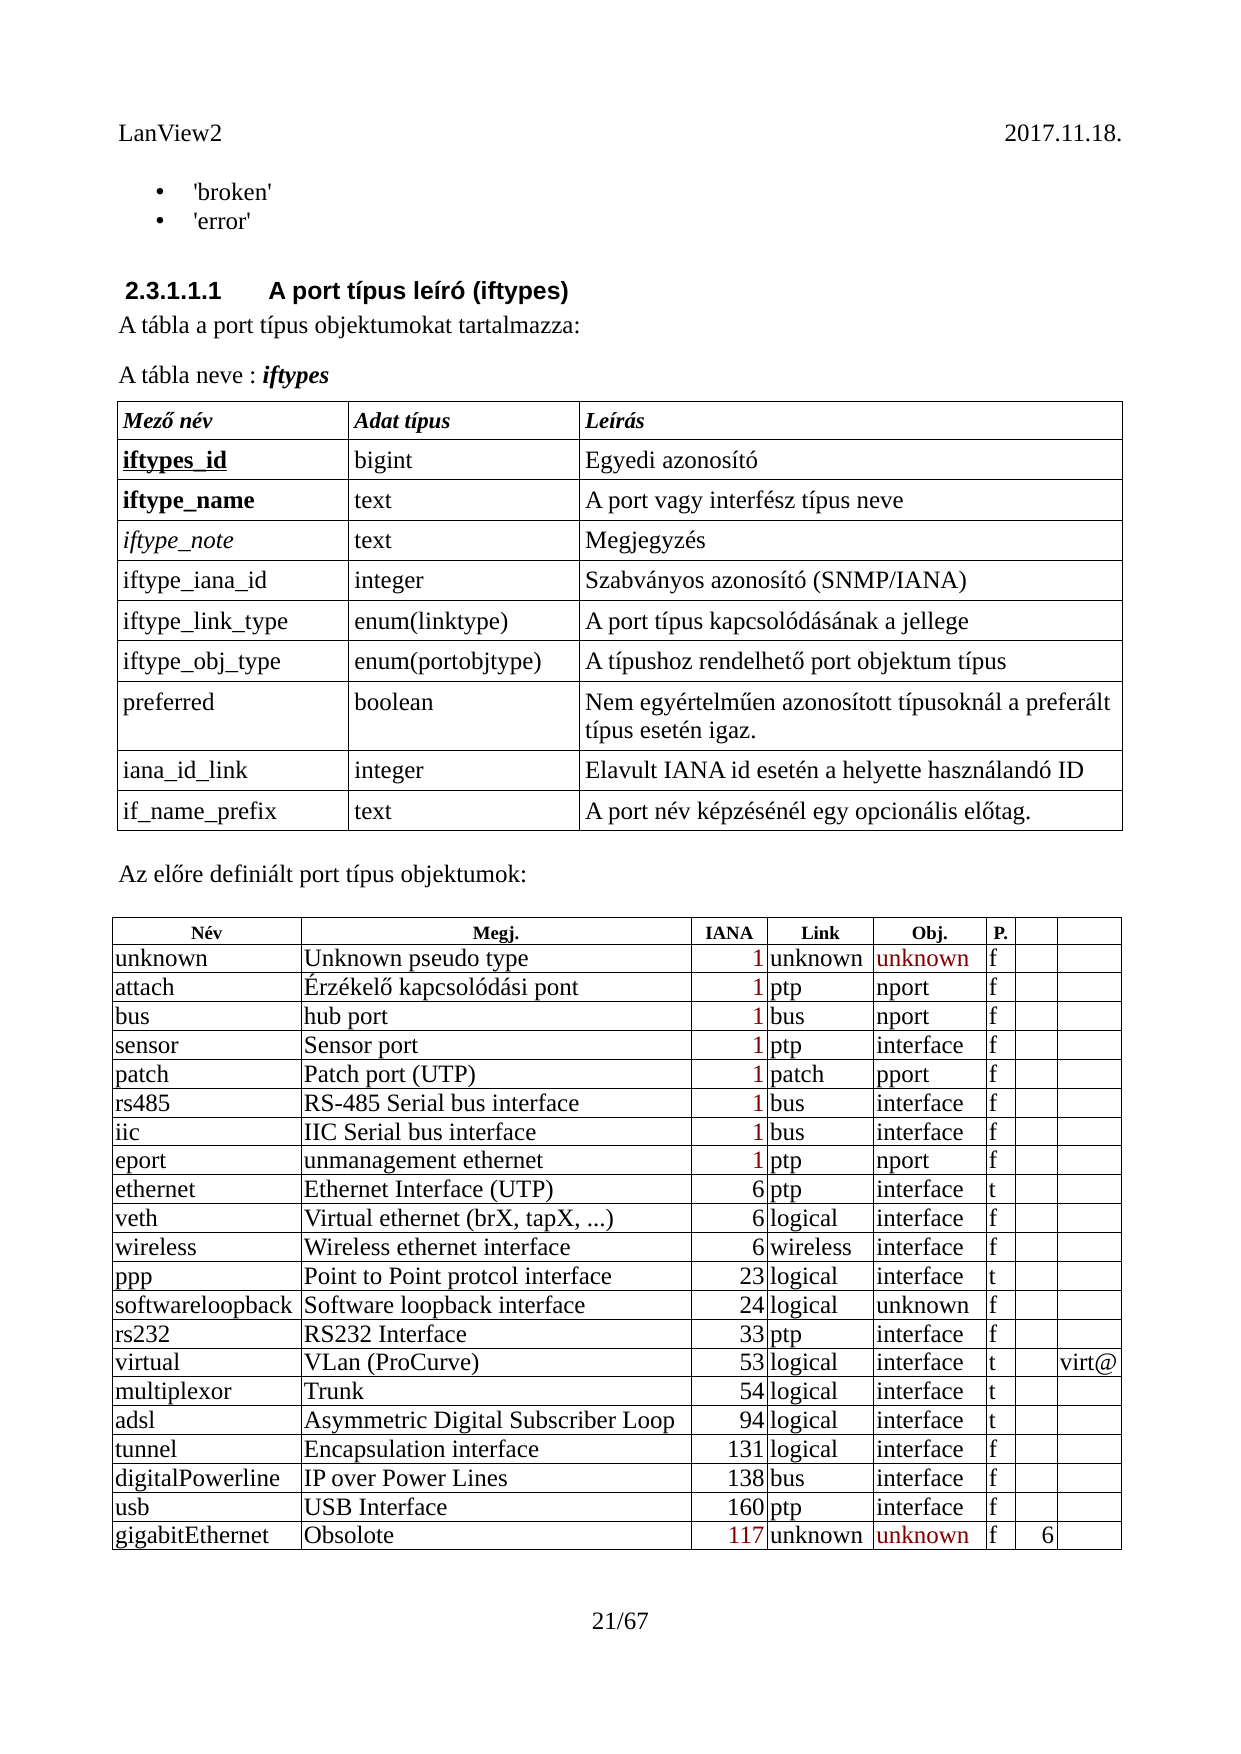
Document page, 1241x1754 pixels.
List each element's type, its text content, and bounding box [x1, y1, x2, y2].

table_cell Nem egyértelműen azonosított típusoknál a preferált típus esetén igaz. [580, 682, 1122, 750]
table_cell boolean [349, 682, 579, 750]
table_cell 6 [692, 1233, 767, 1261]
table_cell iana_id_link [118, 751, 348, 790]
table_cell VLan (ProCurve) [302, 1349, 691, 1376]
table_cell interface [874, 1320, 986, 1347]
table_cell f [987, 1493, 1015, 1521]
table_cell 94 [692, 1406, 767, 1434]
table_cell Ethernet Interface (UTP) [302, 1175, 691, 1203]
table_header P. [987, 918, 1015, 943]
list 'error' [156, 206, 1122, 234]
table_cell enum(linktype) [349, 601, 579, 640]
table_cell [1016, 973, 1057, 1001]
table_cell iftype_obj_type [118, 641, 348, 681]
table_cell veth [113, 1204, 301, 1232]
table_header Megj. [302, 918, 691, 943]
table_header Adat típus [349, 402, 579, 439]
table_cell t [987, 1349, 1015, 1376]
table_cell interface [874, 1118, 986, 1145]
table_cell virtual [113, 1349, 301, 1376]
table_cell iic [113, 1118, 301, 1145]
table_cell logical [768, 1204, 873, 1232]
table_cell 33 [692, 1320, 767, 1347]
table_cell [1058, 1406, 1121, 1434]
table_cell t [987, 1377, 1015, 1405]
table_cell unknown [768, 1522, 873, 1549]
table_cell gigabitEthernet [113, 1522, 301, 1549]
table_cell interface [874, 1377, 986, 1405]
table_cell nport [874, 1002, 986, 1030]
table_header [1058, 918, 1121, 943]
table_cell [1016, 1406, 1057, 1434]
table_cell Megjegyzés [580, 521, 1122, 560]
table_cell pport [874, 1060, 986, 1088]
table_cell f [987, 1320, 1015, 1347]
table_cell Point to Point protcol interface [302, 1262, 691, 1290]
table_cell text [349, 521, 579, 560]
table_cell patch [768, 1060, 873, 1088]
table_cell interface [874, 1089, 986, 1117]
table_cell [1016, 1464, 1057, 1492]
table_cell f [987, 1089, 1015, 1117]
table_cell preferred [118, 682, 348, 750]
table_cell 1 [692, 1002, 767, 1030]
text A tábla a port típus objektumokat tartalmazza: [118, 311, 1122, 339]
table_cell Encapsulation interface [302, 1435, 691, 1463]
table_cell Patch port (UTP) [302, 1060, 691, 1088]
table_cell [1058, 1464, 1121, 1492]
table_cell 6 [1016, 1522, 1057, 1549]
table_cell RS-485 Serial bus interface [302, 1089, 691, 1117]
table_header Név [113, 918, 301, 943]
table_cell [1016, 1118, 1057, 1145]
table_cell eport [113, 1146, 301, 1174]
table_cell [1058, 1146, 1121, 1174]
table_cell A port vagy interfész típus neve [580, 480, 1122, 519]
table_cell interface [874, 1262, 986, 1290]
table_cell ptp [768, 1031, 873, 1059]
table_cell unmanagement ethernet [302, 1146, 691, 1174]
table_cell [1058, 1233, 1121, 1261]
table_cell f [987, 1522, 1015, 1549]
table_header IANA [692, 918, 767, 943]
table_cell 24 [692, 1291, 767, 1318]
table_cell Trunk [302, 1377, 691, 1405]
table_cell unknown [874, 1522, 986, 1549]
table_cell f [987, 945, 1015, 972]
table_cell Egyedi azonosító [580, 440, 1122, 479]
table_header Link [768, 918, 873, 943]
table_cell [1016, 945, 1057, 972]
table_cell bigint [349, 440, 579, 479]
table_cell Sensor port [302, 1031, 691, 1059]
table_cell rs485 [113, 1089, 301, 1117]
table_cell [1016, 1291, 1057, 1318]
table_cell Obsolote [302, 1522, 691, 1549]
table_cell [1058, 1060, 1121, 1088]
table_cell [1016, 1320, 1057, 1347]
table_cell logical [768, 1377, 873, 1405]
table_cell hub port [302, 1002, 691, 1030]
table_cell [1058, 1204, 1121, 1232]
table_cell A port típus kapcsolódásának a jellege [580, 601, 1122, 640]
table_cell integer [349, 751, 579, 790]
table_cell sensor [113, 1031, 301, 1059]
table_cell [1058, 1175, 1121, 1203]
table_cell 160 [692, 1493, 767, 1521]
table_cell attach [113, 973, 301, 1001]
table_cell multiplexor [113, 1377, 301, 1405]
table_cell text [349, 480, 579, 519]
table_cell ptp [768, 973, 873, 1001]
table_cell 6 [692, 1204, 767, 1232]
table_cell bus [768, 1002, 873, 1030]
table_cell bus [768, 1118, 873, 1145]
table_cell if_name_prefix [118, 791, 348, 830]
table_cell [1016, 1175, 1057, 1203]
table_cell unknown [113, 945, 301, 972]
table_cell [1058, 1522, 1121, 1549]
table_cell 1 [692, 1060, 767, 1088]
table_cell interface [874, 1349, 986, 1376]
table_cell [1016, 1493, 1057, 1521]
list 'broken' [156, 177, 1122, 206]
table_cell f [987, 1291, 1015, 1318]
table_cell f [987, 1002, 1015, 1030]
table_cell USB Interface [302, 1493, 691, 1521]
table_cell 1 [692, 973, 767, 1001]
table_cell logical [768, 1349, 873, 1376]
table_cell [1058, 1291, 1121, 1318]
table_cell [1016, 1349, 1057, 1376]
table_cell [1058, 1002, 1121, 1030]
table_cell f [987, 1464, 1015, 1492]
table_cell Unknown pseudo type [302, 945, 691, 972]
table_cell unknown [768, 945, 873, 972]
table_cell iftype_iana_id [118, 561, 348, 600]
table_cell iftype_name [118, 480, 348, 519]
table_cell t [987, 1262, 1015, 1290]
table_cell logical [768, 1435, 873, 1463]
table_cell Elavult IANA id esetén a helyette használandó ID [580, 751, 1122, 790]
table_cell wireless [113, 1233, 301, 1261]
table_cell iftype_note [118, 521, 348, 560]
table_cell patch [113, 1060, 301, 1088]
table_cell [1058, 945, 1121, 972]
table_cell ptp [768, 1175, 873, 1203]
table_cell [1016, 1435, 1057, 1463]
table_cell [1058, 1118, 1121, 1145]
table_cell 131 [692, 1435, 767, 1463]
table_cell 1 [692, 1118, 767, 1145]
table_cell interface [874, 1435, 986, 1463]
table_cell f [987, 1060, 1015, 1088]
table_cell tunnel [113, 1435, 301, 1463]
table_cell f [987, 1435, 1015, 1463]
table_cell [1058, 1262, 1121, 1290]
table_cell [1058, 973, 1121, 1001]
table_cell rs232 [113, 1320, 301, 1347]
table_cell f [987, 1233, 1015, 1261]
table_cell f [987, 1204, 1015, 1232]
table_cell 53 [692, 1349, 767, 1376]
table_cell adsl [113, 1406, 301, 1434]
table_cell interface [874, 1493, 986, 1521]
table_cell Szabványos azonosító (SNMP/IANA) [580, 561, 1122, 600]
table_cell 6 [692, 1175, 767, 1203]
table_cell IIC Serial bus interface [302, 1118, 691, 1145]
table_cell ppp [113, 1262, 301, 1290]
table_cell RS232 Interface [302, 1320, 691, 1347]
table_cell t [987, 1175, 1015, 1203]
table_cell interface [874, 1204, 986, 1232]
table_cell f [987, 1146, 1015, 1174]
subtitle A port típus leíró (iftypes) [118, 276, 1122, 304]
table_cell [1058, 1493, 1121, 1521]
table_cell unknown [874, 1291, 986, 1318]
table_cell A típushoz rendelhető port objektum típus [580, 641, 1122, 681]
table_cell IP over Power Lines [302, 1464, 691, 1492]
table_cell logical [768, 1291, 873, 1318]
table_cell bus [768, 1464, 873, 1492]
table_cell [1058, 1435, 1121, 1463]
table_cell virt@ [1058, 1349, 1121, 1376]
table_cell logical [768, 1406, 873, 1434]
table_cell logical [768, 1262, 873, 1290]
table_cell [1016, 1262, 1057, 1290]
table_cell interface [874, 1406, 986, 1434]
table_cell iftypes_id [118, 440, 348, 479]
table_cell wireless [768, 1233, 873, 1261]
table_cell [1016, 1377, 1057, 1405]
table_cell interface [874, 1175, 986, 1203]
table_cell 23 [692, 1262, 767, 1290]
table_cell interface [874, 1464, 986, 1492]
table_cell Virtual ethernet (brX, tapX, ...) [302, 1204, 691, 1232]
table_cell Software loopback interface [302, 1291, 691, 1318]
table_cell ethernet [113, 1175, 301, 1203]
table_cell iftype_link_type [118, 601, 348, 640]
table_cell [1016, 1089, 1057, 1117]
table_cell Érzékelő kapcsolódási pont [302, 973, 691, 1001]
table_cell [1016, 1060, 1057, 1088]
table_cell [1058, 1031, 1121, 1059]
table_cell f [987, 1031, 1015, 1059]
table_cell [1058, 1377, 1121, 1405]
table_cell [1016, 1233, 1057, 1261]
table_cell enum(portobjtype) [349, 641, 579, 681]
table_cell usb [113, 1493, 301, 1521]
table_cell interface [874, 1031, 986, 1059]
table_cell ptp [768, 1493, 873, 1521]
table_cell f [987, 1118, 1015, 1145]
table_cell f [987, 973, 1015, 1001]
table_cell integer [349, 561, 579, 600]
table_cell bus [768, 1089, 873, 1117]
table_cell ptp [768, 1320, 873, 1347]
table_cell [1058, 1320, 1121, 1347]
table_cell [1016, 1031, 1057, 1059]
table_cell 117 [692, 1522, 767, 1549]
table_cell [1016, 1002, 1057, 1030]
table_cell 1 [692, 1031, 767, 1059]
table_cell t [987, 1406, 1015, 1434]
table_cell bus [113, 1002, 301, 1030]
table_cell nport [874, 1146, 986, 1174]
table_cell 1 [692, 945, 767, 972]
table_cell softwareloopback [113, 1291, 301, 1318]
table_cell nport [874, 973, 986, 1001]
table_cell Wireless ethernet interface [302, 1233, 691, 1261]
table_cell 138 [692, 1464, 767, 1492]
text Az előre definiált port típus objektumok: [118, 859, 1122, 888]
table_cell digitalPowerline [113, 1464, 301, 1492]
table_header Obj. [874, 918, 986, 943]
table_cell [1058, 1089, 1121, 1117]
table_cell Asymmetric Digital Subscriber Loop [302, 1406, 691, 1434]
table_header [1016, 918, 1057, 943]
table_cell text [349, 791, 579, 830]
table_cell [1016, 1146, 1057, 1174]
table_cell A port név képzésénél egy opcionális előtag. [580, 791, 1122, 830]
table_cell 54 [692, 1377, 767, 1405]
table_cell interface [874, 1233, 986, 1261]
table_header Leírás [580, 402, 1122, 439]
table_cell 1 [692, 1089, 767, 1117]
table_cell 1 [692, 1146, 767, 1174]
table_cell [1016, 1204, 1057, 1232]
table_header Mező név [118, 402, 348, 439]
text A tábla neve : iftypes [118, 360, 1122, 388]
table_cell ptp [768, 1146, 873, 1174]
table_cell unknown [874, 945, 986, 972]
